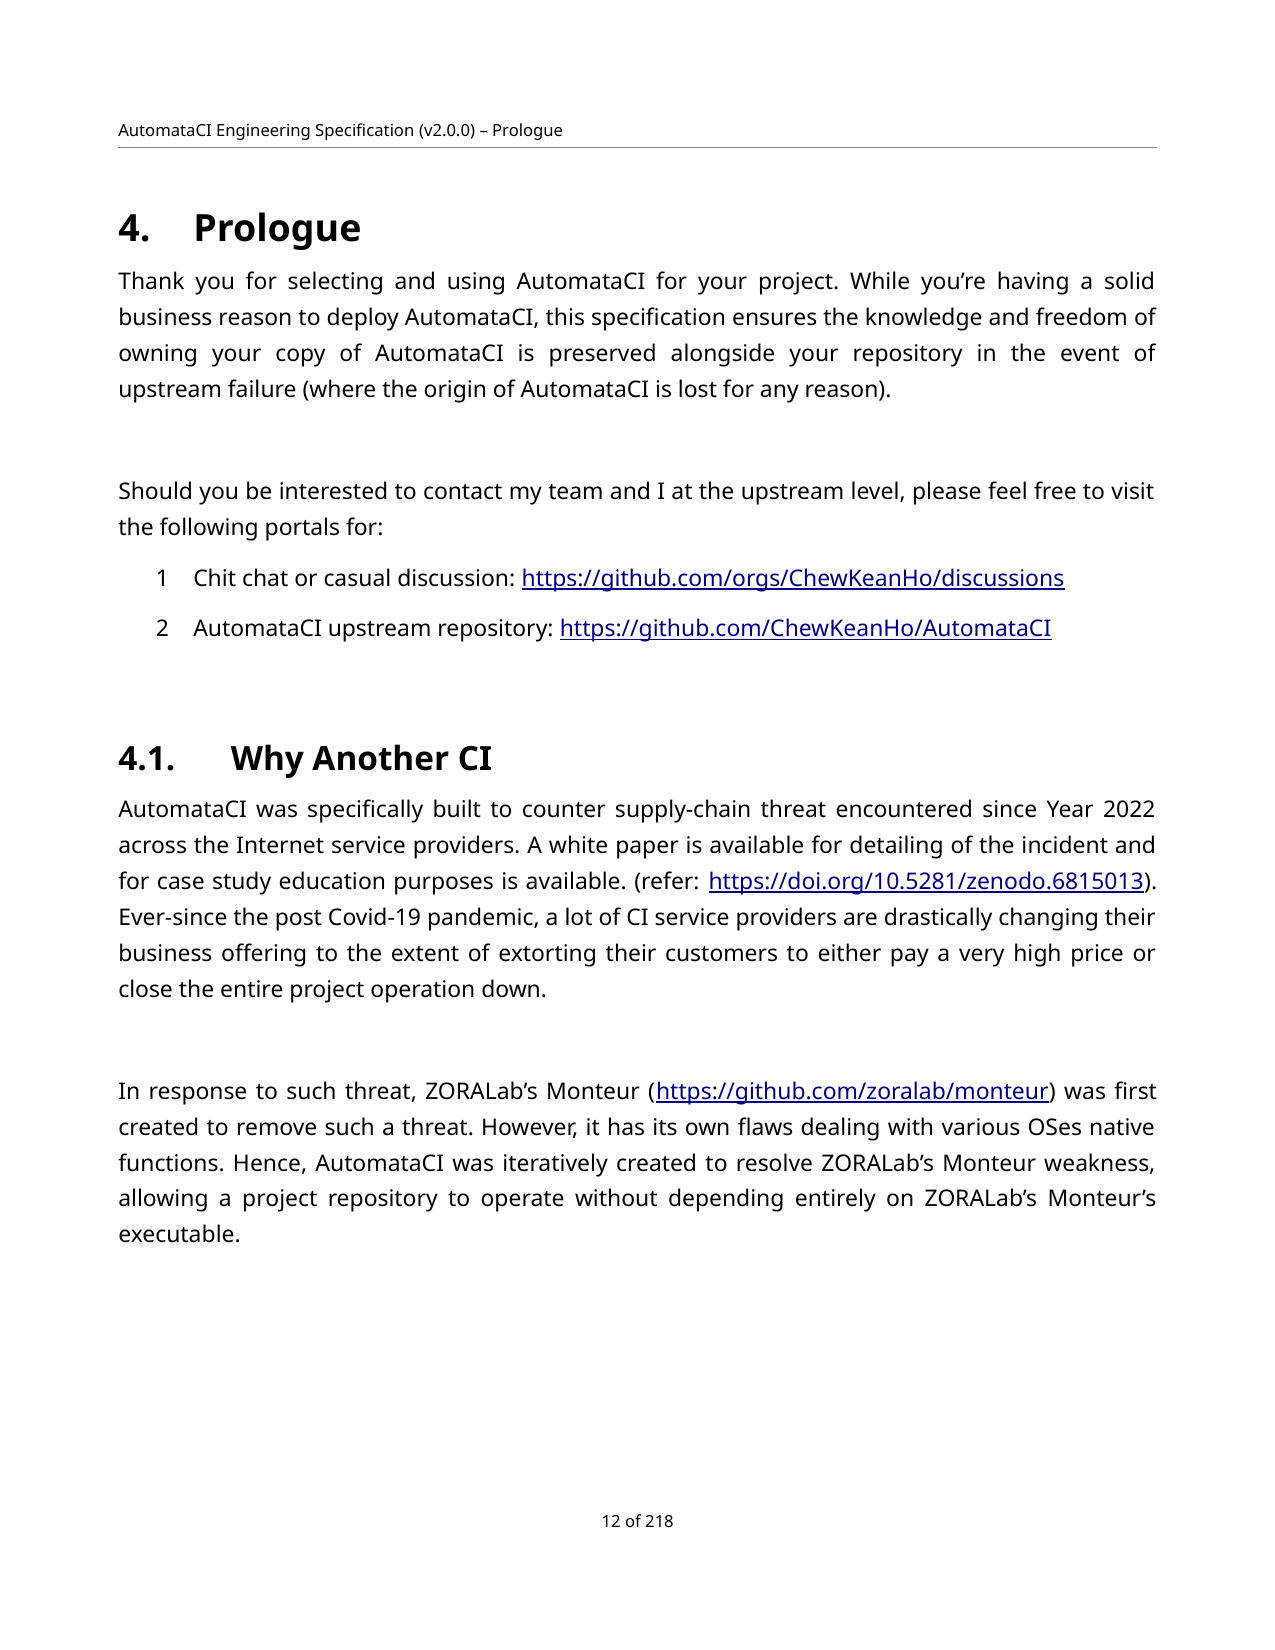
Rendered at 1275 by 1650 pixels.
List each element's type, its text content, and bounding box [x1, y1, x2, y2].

list AutomataCI upstream repository: https://github.com/ChewKeanHo/AutomataCI [156, 612, 1157, 644]
text AutomataCI was specifically built to counter supply-chain threat encountered since Year 2022 across the Internet service providers. A white paper is available for detailing of the incident and for case study education purposes is available. (refer: https://doi.org/10.5281/zenodo.6815013). Ever-since the post Covid-19 pandemic, a lot of CI service providers are drastically changing their business offering to the extent of extorting their customers to either pay a very high price or close the entire project operation down. [118, 793, 1157, 1004]
subtitle Prologue [118, 201, 1157, 252]
text In response to such threat, ZORALab’s Monteur (https://github.com/zoralab/monteur) was first created to remove such a threat. However, it has its own flaws dealing with various OSes native functions. Hence, AutomataCI was iteratively created to resolve ZORALab’s Monteur weakness, allowing a project repository to operate without depending entirely on ZORALab’s Monteur’s executable. [118, 1074, 1157, 1249]
subtitle Why Another CI [118, 735, 1157, 781]
list Chit chat or casual discussion: https://github.com/orgs/ChewKeanHo/discussions [156, 561, 1157, 593]
text Thank you for selecting and using AutomataCI for your project. While you’re having a solid business reason to deploy AutomataCI, this specification ensures the knowledge and freedom of owning your copy of AutomataCI is preserved alongside your repository in the event of upstream failure (where the origin of AutomataCI is lost for any reason). [118, 265, 1157, 404]
text Should you be interested to contact my team and I at the upstream level, please feel free to visit the following portals for: [118, 474, 1157, 542]
